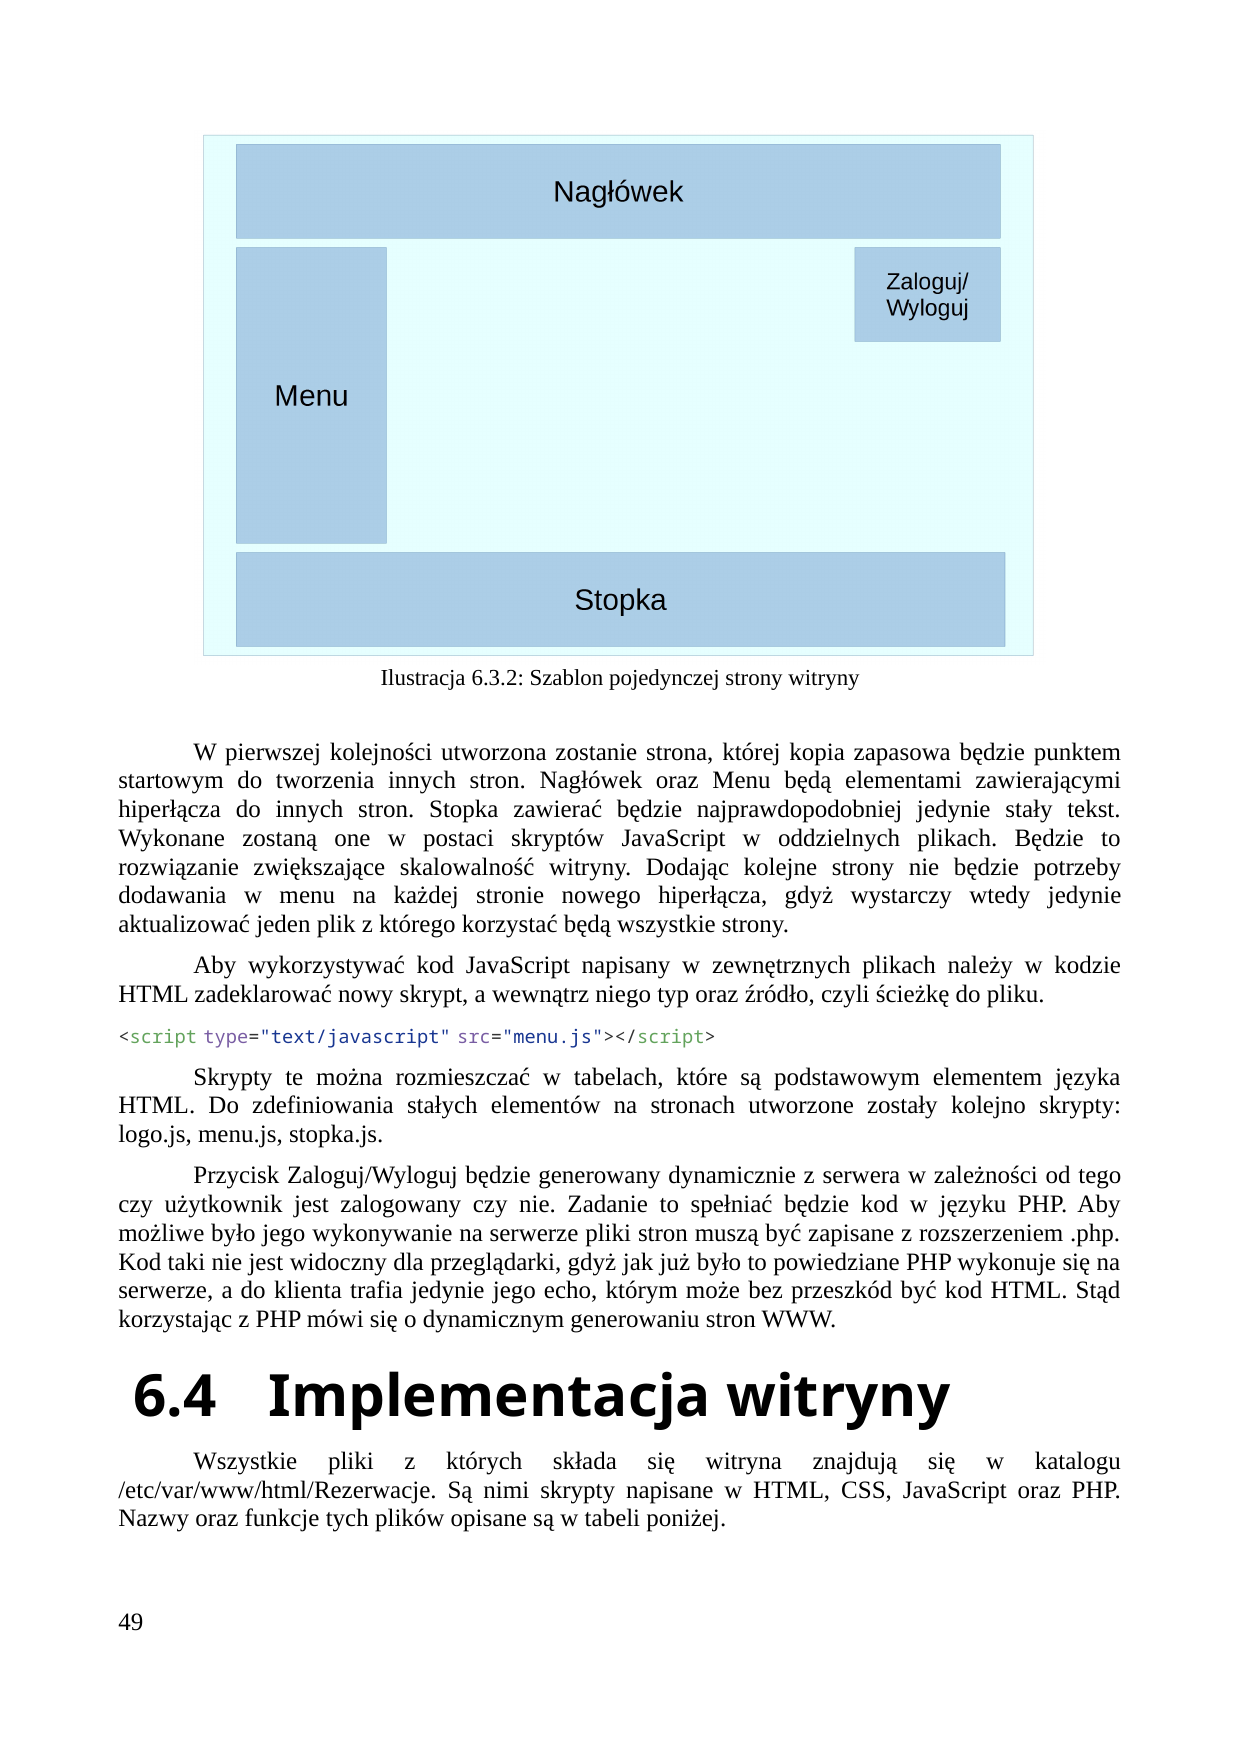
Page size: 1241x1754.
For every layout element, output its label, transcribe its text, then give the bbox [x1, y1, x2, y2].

subtitle Implementacja witryny [118, 1354, 1122, 1433]
text Wszystkie pliki z których składa się witryna znajdują się w katalogu /etc/var/www/html/Rezerwacje. Są nimi skrypty napisane w HTML, CSS, JavaScript oraz PHP. Nazwy oraz funkcje tych plików opisane są w tabeli poniżej. [118, 1446, 1122, 1532]
text Skrypty te można rozmieszczać w tabelach, które są podstawowym elementem języka HTML. Do zdefiniowania stałych elementów na stronach utworzone zostały kolejno skrypty: logo.js, menu.js, stopka.js. [118, 1062, 1122, 1148]
text <script type="text/javascript" src="menu.js"></script> [118, 1021, 1122, 1049]
text Ilustracja 6.3.2: Szablon pojedynczej strony witryny [194, 665, 1046, 691]
text Przycisk Zaloguj/Wyloguj będzie generowany dynamicznie z serwera w zależności od tego czy użytkownik jest zalogowany czy nie. Zadanie to spełniać będzie kod w języku PHP. Aby możliwe było jego wykonywanie na serwerze pliki stron muszą być zapisane z rozszerzeniem .php. Kod taki nie jest widoczny dla przeglądarki, gdyż jak już było to powiedziane PHP wykonuje się na serwerze, a do klienta trafia jedynie jego echo, którym może bez przeszkód być kod HTML. Stąd korzystając z PHP mówi się o dynamicznym generowaniu stron WWW. [118, 1161, 1122, 1333]
text Aby wykorzystywać kod JavaScript napisany w zewnętrznych plikach należy w kodzie HTML zadeklarować nowy skrypt, a wewnątrz niego typ oraz źródło, czyli ścieżkę do pliku. [118, 951, 1122, 1008]
picture [194, 130, 1047, 665]
text W pierwszej kolejności utworzona zostanie strona, której kopia zapasowa będzie punktem startowym do tworzenia innych stron. Nagłówek oraz Menu będą elementami zawierającymi hiperłącza do innych stron. Stopka zawierać będzie najprawdopodobniej jedynie stały tekst. Wykonane zostaną one w postaci skryptów JavaScript w oddzielnych plikach. Będzie to rozwiązanie zwiększające skalowalność witryny. Dodając kolejne strony nie będzie potrzeby dodawania w menu na każdej stronie nowego hiperłącza, gdyż wystarczy wtedy jedynie aktualizować jeden plik z którego korzystać będą wszystkie strony. [118, 737, 1122, 938]
